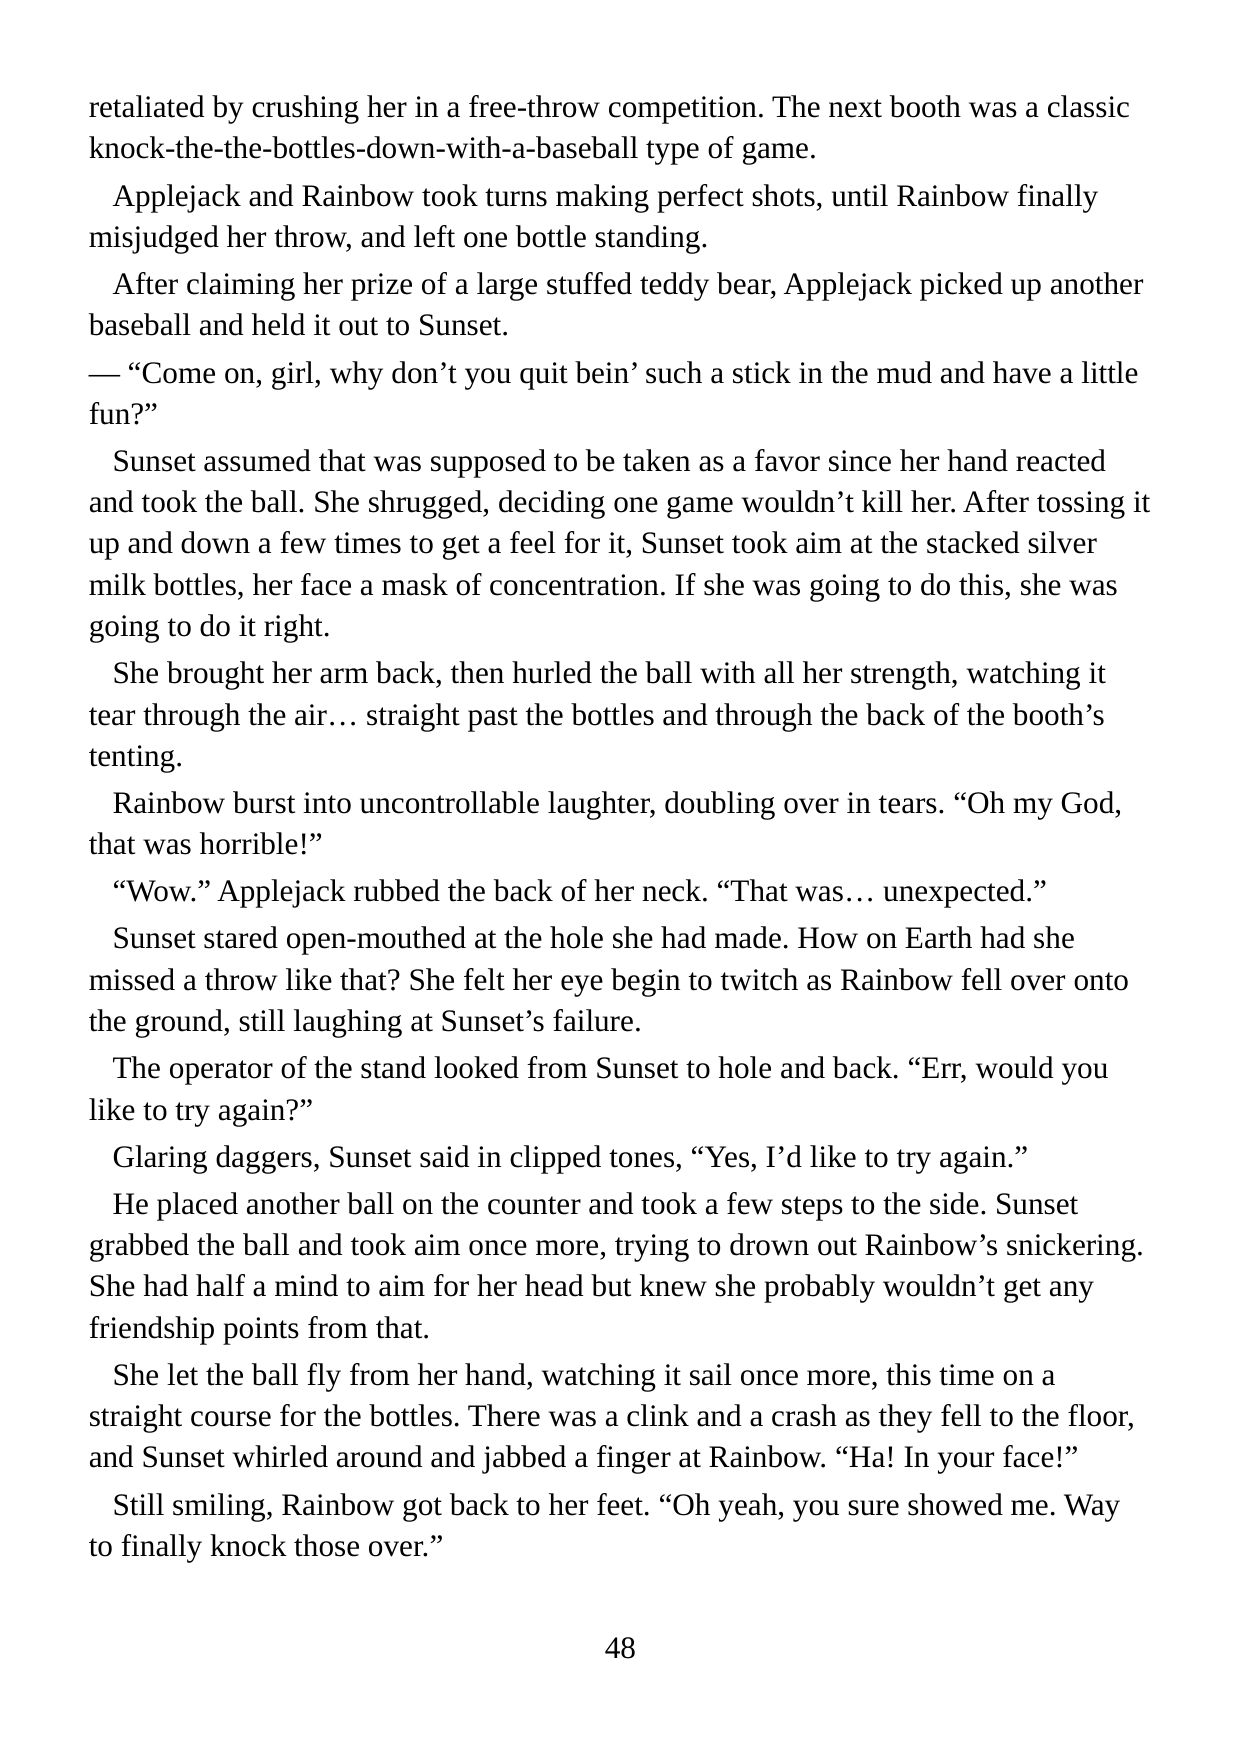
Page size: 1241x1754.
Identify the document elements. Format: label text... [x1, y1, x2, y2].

text Still smiling, Rainbow got back to her feet. “Oh yeah, you sure showed me. Way to finally knock those over.” [88, 1486, 1152, 1563]
text “Wow.” Applejack rubbed the back of her neck. “That was… unexpected.” [88, 873, 1152, 908]
text After claiming her prize of a large stuffed teddy bear, Applejack picked up another baseball and held it out to Sunset. [88, 265, 1152, 343]
text Sunset assumed that was supposed to be taken as a favor since her hand reacted and took the ball. She shrugged, deciding one game wouldn’t kill her. After tossing it up and down a few times to get a feel for it, Sunset took aim at the stacked silver milk bottles, her face a mask of concentration. If she was going to do this, she was going to do it right. [88, 442, 1152, 643]
text retaliated by crushing her in a free-throw competition. The next booth was a classic knock-the-the-bottles-down-with-a-baseball type of game. [88, 88, 1152, 166]
text — “Come on, girl, why don’t you quit bein’ such a stick in the mud and have a little fun?” [88, 354, 1152, 431]
text The operator of the stand looked from Sunset to hole and back. “Err, would you like to try again?” [88, 1049, 1152, 1127]
text He placed another ball on the counter and took a few steps to the side. Sunset grabbed the ball and took aim once more, trying to drown out Rainbow’s snickering. She had half a mind to aim for her head but knew she probably wouldn’t get any friendship points from that. [88, 1185, 1152, 1345]
text Applejack and Rainbow took turns making perfect shots, until Rainbow finally misjudged her throw, and left one bottle standing. [88, 177, 1152, 254]
text She let the ball fly from her hand, watching it sail once more, this time on a straight course for the bottles. There was a clink and a crash as they fell to the floor, and Sunset whirled around and jabbed a finger at Rainbow. “Ha! In your face!” [88, 1356, 1152, 1474]
text Sunset stared open-mouthed at the hole she had made. How on Earth had she missed a throw like that? She felt her eye begin to twitch as Rainbow fell over onto the ground, still laughing at Sunset’s failure. [88, 920, 1152, 1038]
text She brought her arm back, then hurled the ball with all her strength, watching it tear through the air… straight past the bottles and through the back of the booth’s tenting. [88, 654, 1152, 773]
text Glaring daggers, Sunset said in clipped tones, “Yes, I’d like to try again.” [88, 1138, 1152, 1174]
text Rainbow burst into uncontrollable laughter, doubling over in tears. “Oh my God, that was horrible!” [88, 784, 1152, 861]
